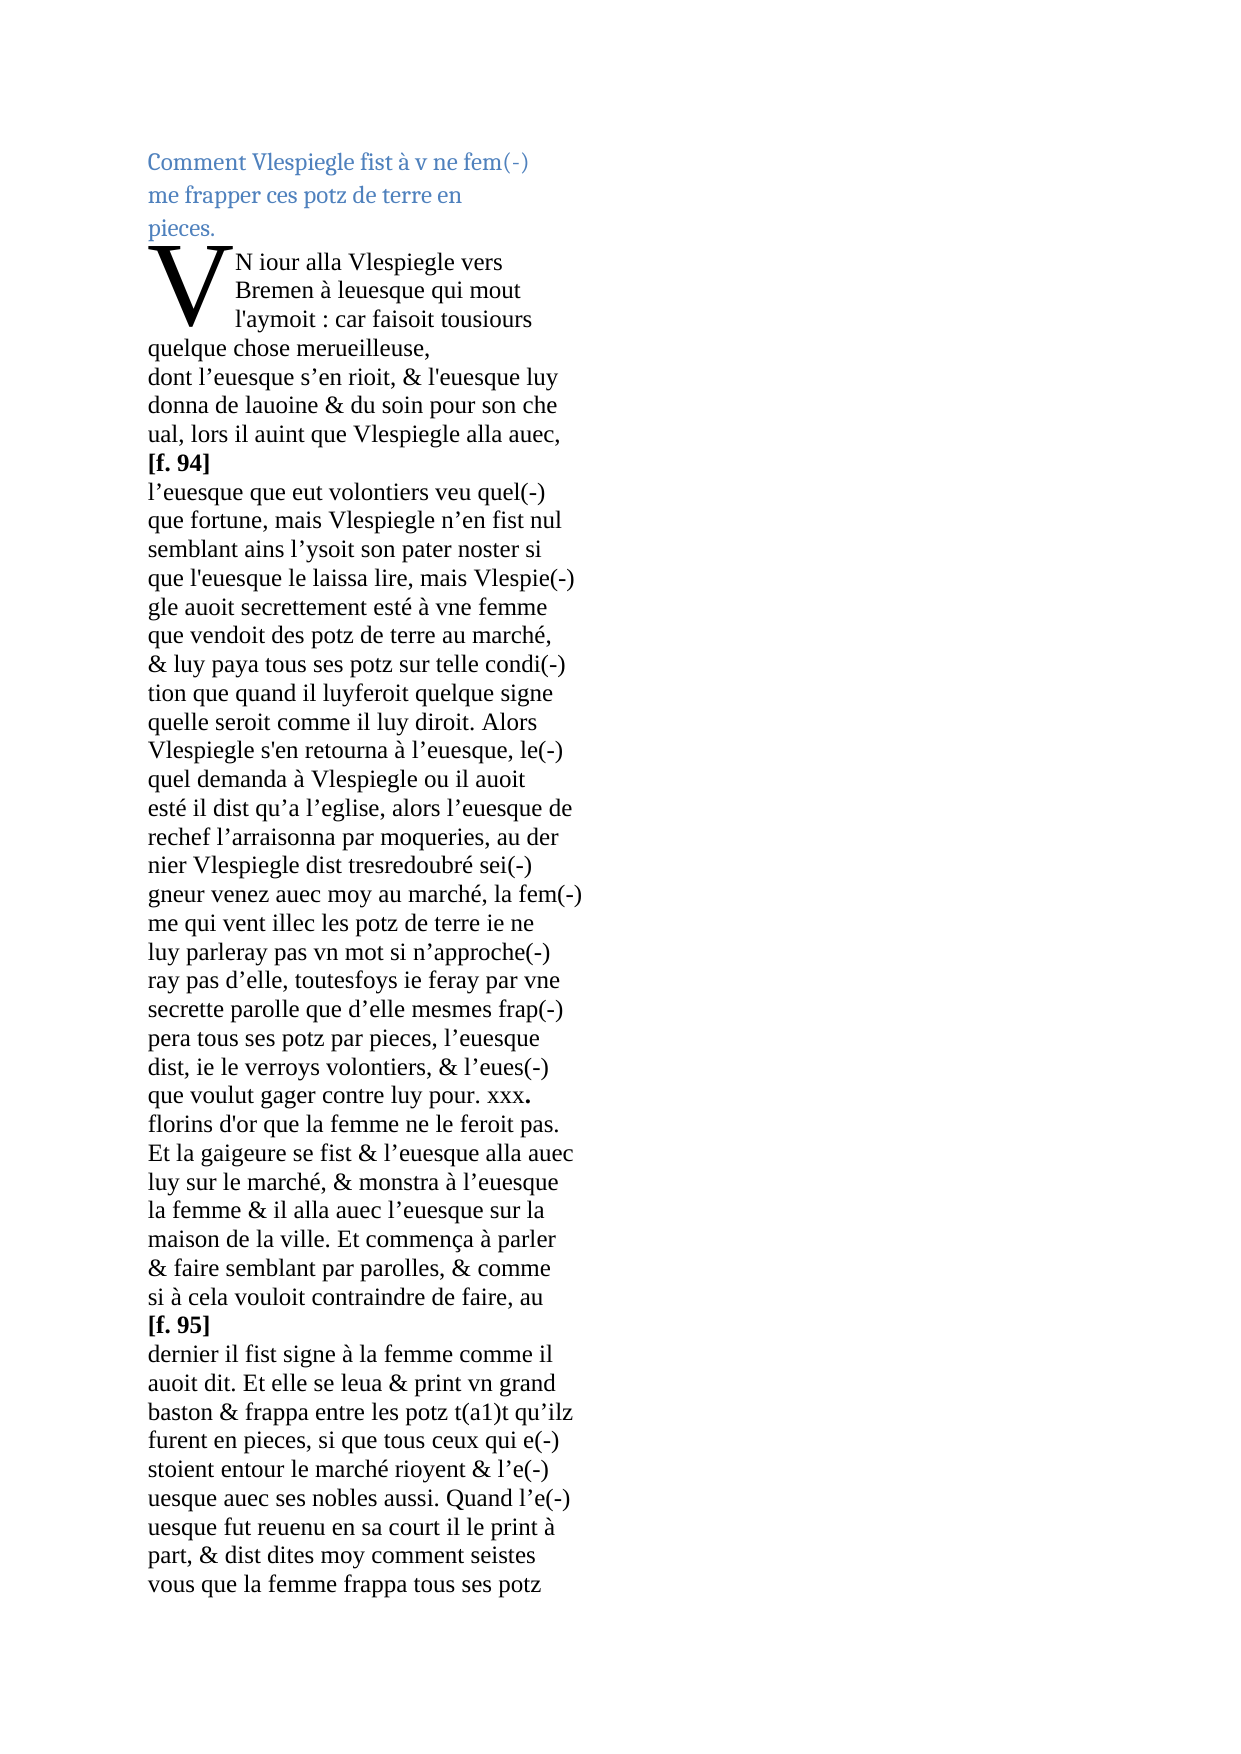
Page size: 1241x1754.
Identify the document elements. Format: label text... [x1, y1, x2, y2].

text dernier il fist signe à la femme comme il auoit dit. Et elle se leua & print vn grand baston & frappa entre les potz t(a1)t qu’ilz furent en pieces, si que tous ceux qui e(-) stoient entour le marché rioyent & l’e(-) uesque auec ses nobles aussi. Quand l’e(-) uesque fut reuenu en sa court il le print à part, & dist dites moy comment seistes vous que la femme frappa tous ses potz [148, 1339, 1093, 1598]
subtitle Comment Vlespiegle fist à v ne fem(-) me frapper ces potz de terre en pieces. [148, 148, 1093, 242]
text l’euesque que eut volontiers veu quel(-) que fortune, mais Vlespiegle n’en fist nul semblant ains l’ysoit son pater noster si que l'euesque le laissa lire, mais Vlespie(-) gle auoit secrettement esté à vne femme que vendoit des potz de terre au marché, & luy paya tous ses potz sur telle condi(-) tion que quand il luyferoit quelque signe quelle seroit comme il luy diroit. Alors Vlespiegle s'en retourna à l’euesque, le(-) quel demanda à Vlespiegle ou il auoit esté il dist qu’a l’eglise, alors l’euesque de rechef l’arraisonna par moqueries, au der nier Vlespiegle dist tresredoubré sei(-) gneur venez auec moy au marché, la fem(-) me qui vent illec les potz de terre ie ne luy parleray pas vn mot si n’approche(-) ray pas d’elle, toutesfoys ie feray par vne secrette parolle que d’elle mesmes frap(-) pera tous ses potz par pieces, l’euesque dist, ie le verroys volontiers, & l’eues(-) que voulut gager contre luy pour. xxx. florins d'or que la femme ne le feroit pas. Et la gaigeure se fist & l’euesque alla auec luy sur le marché, & monstra à l’euesque la femme & il alla auec l’euesque sur la maison de la ville. Et commença à parler & faire semblant par parolles, & comme si à cela vouloit contraindre de faire, au [f. 95] [148, 477, 1093, 1339]
text VN iour alla Vlespiegle vers Bremen à leuesque qui mout l'aymoit : car faisoit tousiours quelque chose merueilleuse, dont l’euesque s’en rioit, & l'euesque luy donna de lauoine & du soin pour son che ual, lors il auint que Vlespiegle alla auec, [f. 94] [148, 247, 1093, 477]
